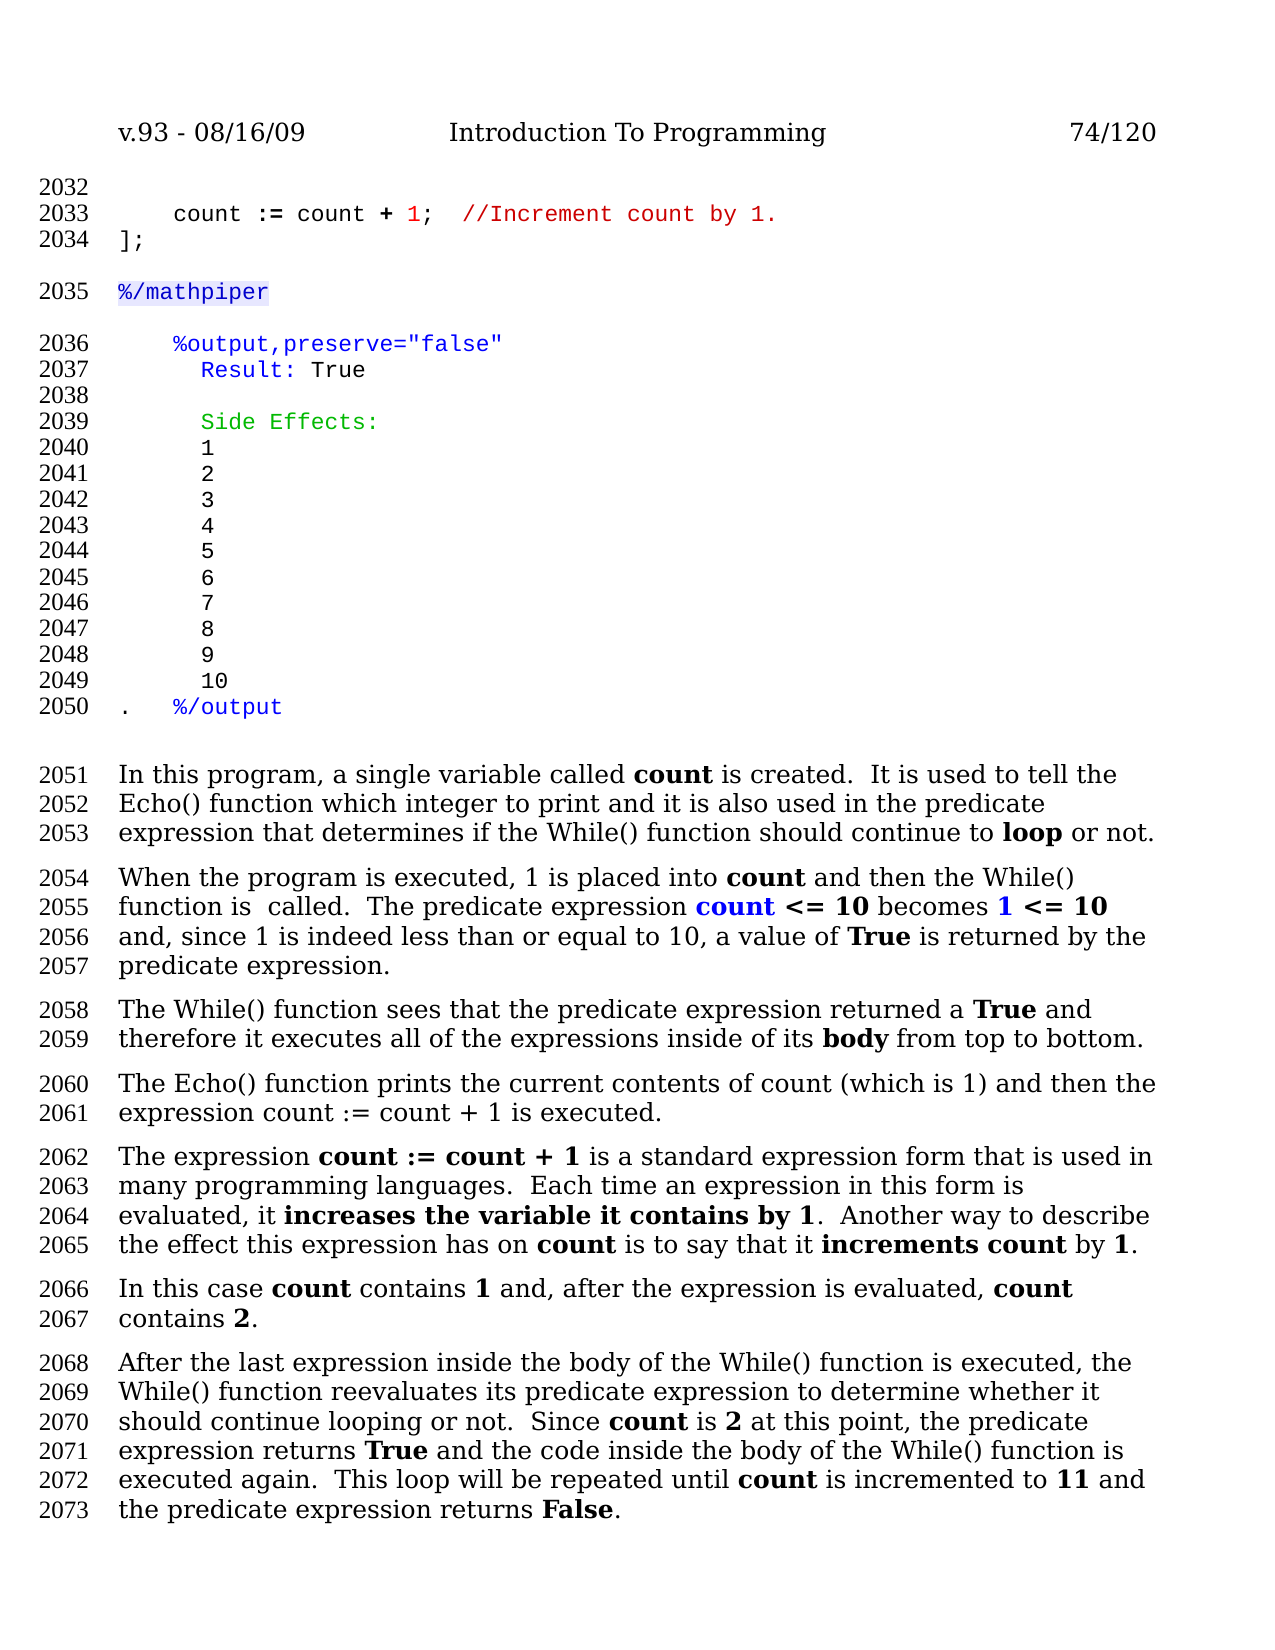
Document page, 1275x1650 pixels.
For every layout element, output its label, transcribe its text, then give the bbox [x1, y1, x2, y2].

text 2 [118, 462, 1157, 488]
text 4 [118, 514, 1157, 540]
text 8 [118, 618, 1157, 644]
text . %/output [118, 696, 1157, 721]
text In this program, a single variable called count is created. It is used to tell the Echo() function which integer to print and it is also used in the predicate expression that determines if the While() function should continue to loop or not. [118, 760, 1157, 848]
text count := count + 1; //Increment count by 1. [118, 203, 1157, 229]
text 10 [118, 669, 1157, 696]
text Result: True [118, 358, 1157, 384]
text ]; [118, 229, 1157, 254]
text 5 [118, 540, 1157, 566]
text 9 [118, 644, 1157, 669]
text 6 [118, 566, 1157, 592]
text In this case count contains 1 and, after the expression is evaluated, count contains 2. [118, 1274, 1157, 1333]
text 3 [118, 488, 1157, 514]
text 7 [118, 592, 1157, 618]
text %output,preserve="false" [118, 332, 1157, 358]
text Side Effects: [118, 410, 1157, 436]
text 1 [118, 436, 1157, 462]
text %/mathpiper [118, 281, 1157, 306]
text The While() function sees that the predicate expression returned a True and therefore it executes all of the expressions inside of its body from top to bottom. [118, 995, 1157, 1054]
text When the program is executed, 1 is placed into count and then the While() function is called. The predicate expression count <= 10 becomes 1 <= 10 and, since 1 is indeed less than or equal to 10, a value of True is returned by the predicate expression. [118, 863, 1157, 980]
text The Echo() function prints the current contents of count (which is 1) and then the expression count := count + 1 is executed. [118, 1069, 1157, 1127]
text The expression count := count + 1 is a standard expression form that is used in many programming languages. Each time an expression in this form is evaluated, it increases the variable it contains by 1. Another way to describe the effect this expression has on count is to say that it increments count by 1. [118, 1142, 1157, 1259]
text After the last expression inside the body of the While() function is executed, the While() function reevaluates its predicate expression to determine whether it should continue looping or not. Since count is 2 at this point, the predicate expression returns True and the code inside the body of the While() function is executed again. This loop will be repeated until count is incremented to 11 and the predicate expression returns False. [118, 1348, 1157, 1524]
